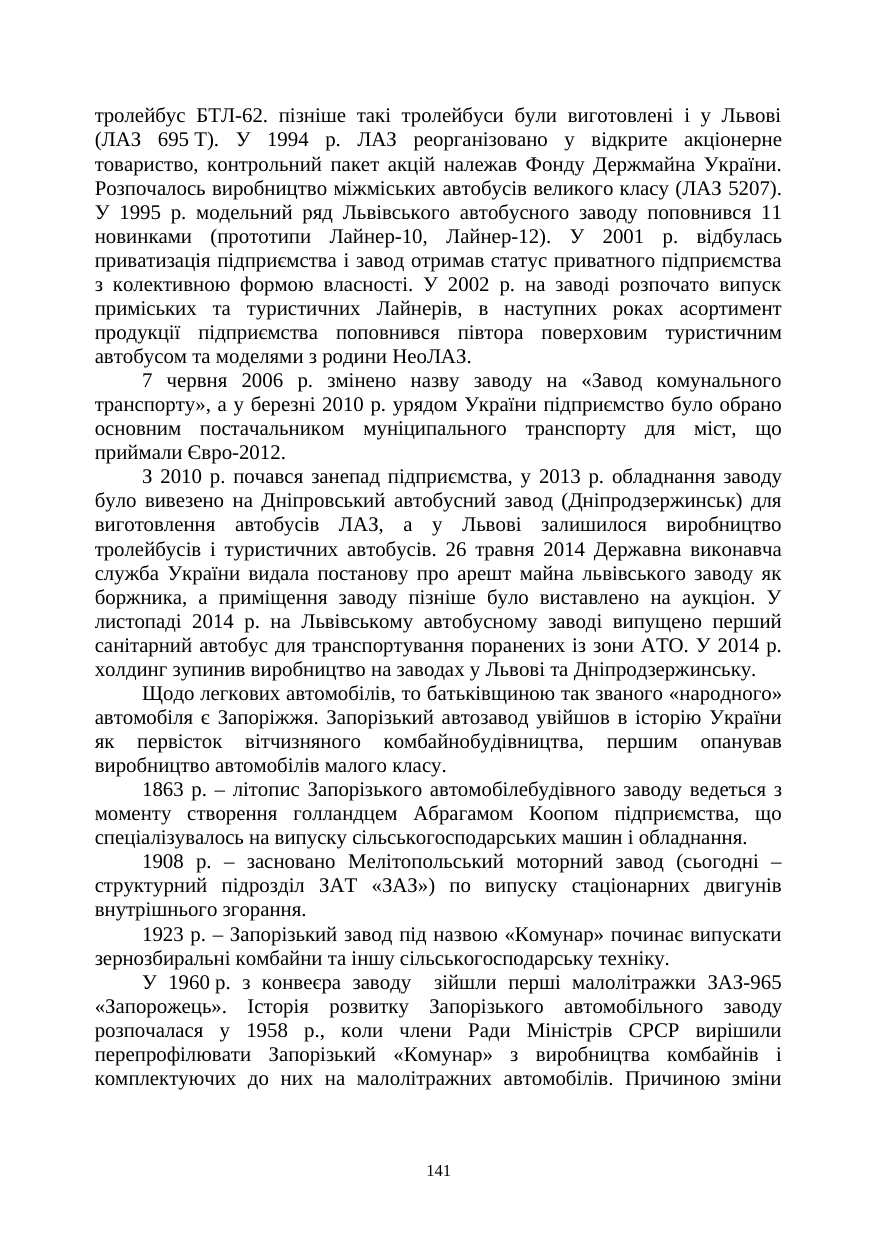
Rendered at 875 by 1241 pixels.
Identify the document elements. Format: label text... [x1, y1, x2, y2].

text 1923 р. – Запорізький завод під назвою «Комунар» починає випускати зернозбиральні комбайни та іншу сільськогосподарську техніку. [94, 921, 782, 969]
text 1908 р. – засновано Мелітопольський моторний завод (сьогодні – структурний підрозділ ЗАТ «ЗАЗ») по випуску стаціонарних двигунів внутрішнього згорання. [94, 849, 782, 921]
text У 1960 р. з конвеєра заводу зійшли перші малолітражки ЗАЗ-965 «Запорожець». Історія розвитку Запорізького автомобільного заводу розпочалася у 1958 р., коли члени Ради Міністрів СРСР вирішили перепрофілювати Запорізький «Комунар» з виробництва комбайнів і комплектуючих до них на малолітражних автомобілів. Причиною зміни [94, 969, 782, 1090]
text 7 червня 2006 р. змінено назву заводу на «Завод комунального транспорту», а у березні 2010 р. урядом України підприємство було обрано основним постачальником муніципального транспорту для міст, що приймали Євро-2012. [94, 368, 782, 464]
text З 2010 р. почався занепад підприємства, у 2013 р. обладнання заводу було вивезено на Дніпровський автобусний завод (Дніпродзержинськ) для виготовлення автобусів ЛАЗ, а у Львові залишилося виробництво тролейбусів і туристичних автобусів. 26 травня 2014 Державна виконавча служба України видала постанову про арешт майна львівського заводу як боржника, а приміщення заводу пізніше було виставлено на аукціон. У листопаді 2014 р. на Львівському автобусному заводі випущено перший санітарний автобус для транспортування поранених із зони АТО. У 2014 р. холдинг зупинив виробництво на заводах у Львові та Дніпродзержинську. [94, 464, 782, 681]
text Щодо легкових автомобілів, то батьківщиною так званого «народного» автомобіля є Запоріжжя. Запорізький автозавод увійшов в історію України як первісток вітчизняного комбайнобудівництва, першим опанував виробництво автомобілів малого класу. [94, 681, 782, 777]
text 1863 р. – літопис Запорізького автомобілебудівного заводу ведеться з моменту створення голландцем Абрагамом Коопом підприємства, що спеціалізувалось на випуску сільськогосподарських машин і обладнання. [94, 777, 782, 849]
text тролейбус БТЛ-62. пізніше такі тролейбуси були виготовлені і у Львові (ЛАЗ 695 Т). У 1994 р. ЛАЗ реорганізовано у відкрите акціонерне товариство, контрольний пакет акцій належав Фонду Держмайна України. Розпочалось виробництво міжміських автобусів великого класу (ЛАЗ 5207). У 1995 р. модельний ряд Львівського автобусного заводу поповнився 11 новинками (прототипи Лайнер-10, Лайнер-12). У 2001 р. відбулась приватизація підприємства і завод отримав статус приватного підприємства з колективною формою власності. У 2002 р. на заводі розпочато випуск приміських та туристичних Лайнерів, в наступних роках асортимент продукції підприємства поповнився півтора поверховим туристичним автобусом та моделями з родини НеоЛАЗ. [94, 103, 782, 368]
